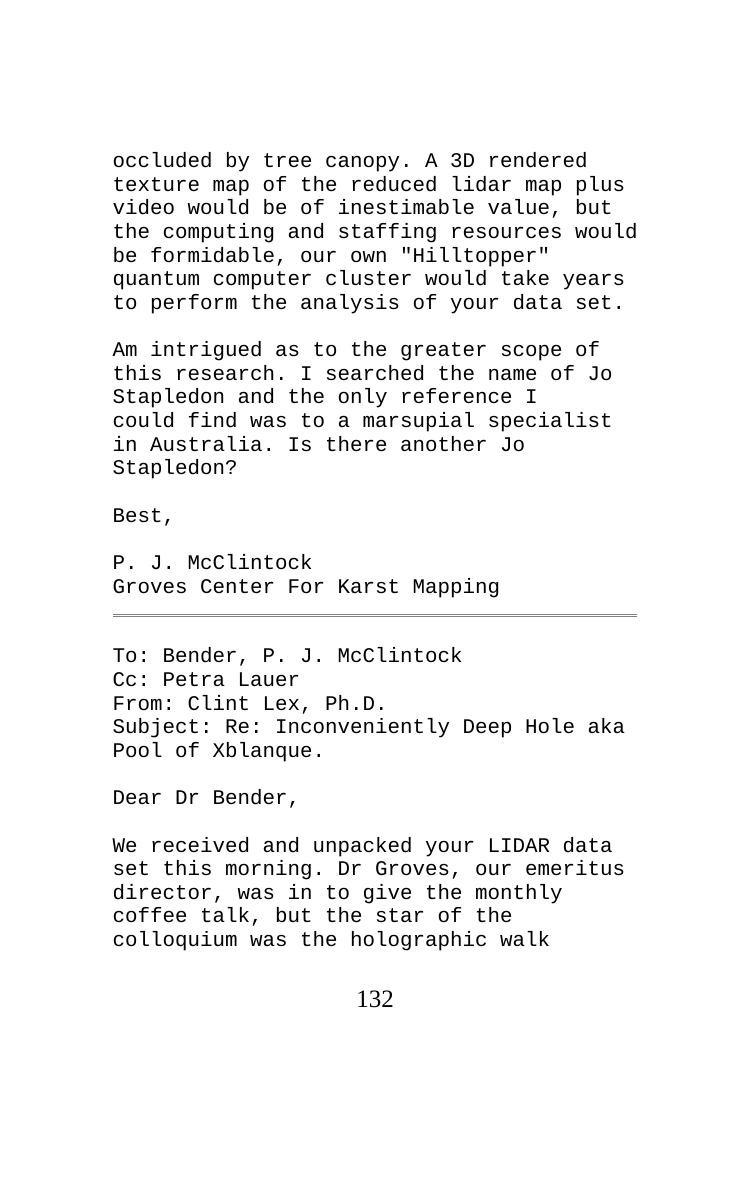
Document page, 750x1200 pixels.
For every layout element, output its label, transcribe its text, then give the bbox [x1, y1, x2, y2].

text P. J. McClintock [112, 552, 637, 576]
text Groves Center For Karst Mapping [112, 576, 637, 599]
text From: Clint Lex, Ph.D. [112, 693, 637, 716]
text Best, [112, 505, 637, 528]
text could find was to a marsupial specialist in Australia. Is there another Jo Stapledon? [112, 410, 637, 481]
text Am intrigued as to the greater scope of this research. I searched the name of Jo Stapledon and the only reference I [112, 339, 637, 410]
text We received and unpacked your LIDAR data set this morning. Dr Groves, our emeritus director, was in to give the monthly coffee talk, but the star of the colloquium was the holographic walk [112, 834, 637, 953]
text occluded by tree canopy. A 3D rendered texture map of the reduced lidar map plus video would be of inestimable value, but the computing and staffing resources would be formidable, our own "Hilltopper" quantum computer cluster would take years to perform the analysis of your data set. [112, 150, 637, 316]
text Dear Dr Bender, [112, 787, 637, 811]
text To: Bender, P. J. McClintock [112, 645, 637, 669]
text Subject: Re: Inconveniently Deep Hole aka Pool of Xblanque. [112, 716, 637, 764]
text Cc: Petra Lauer [112, 669, 637, 693]
